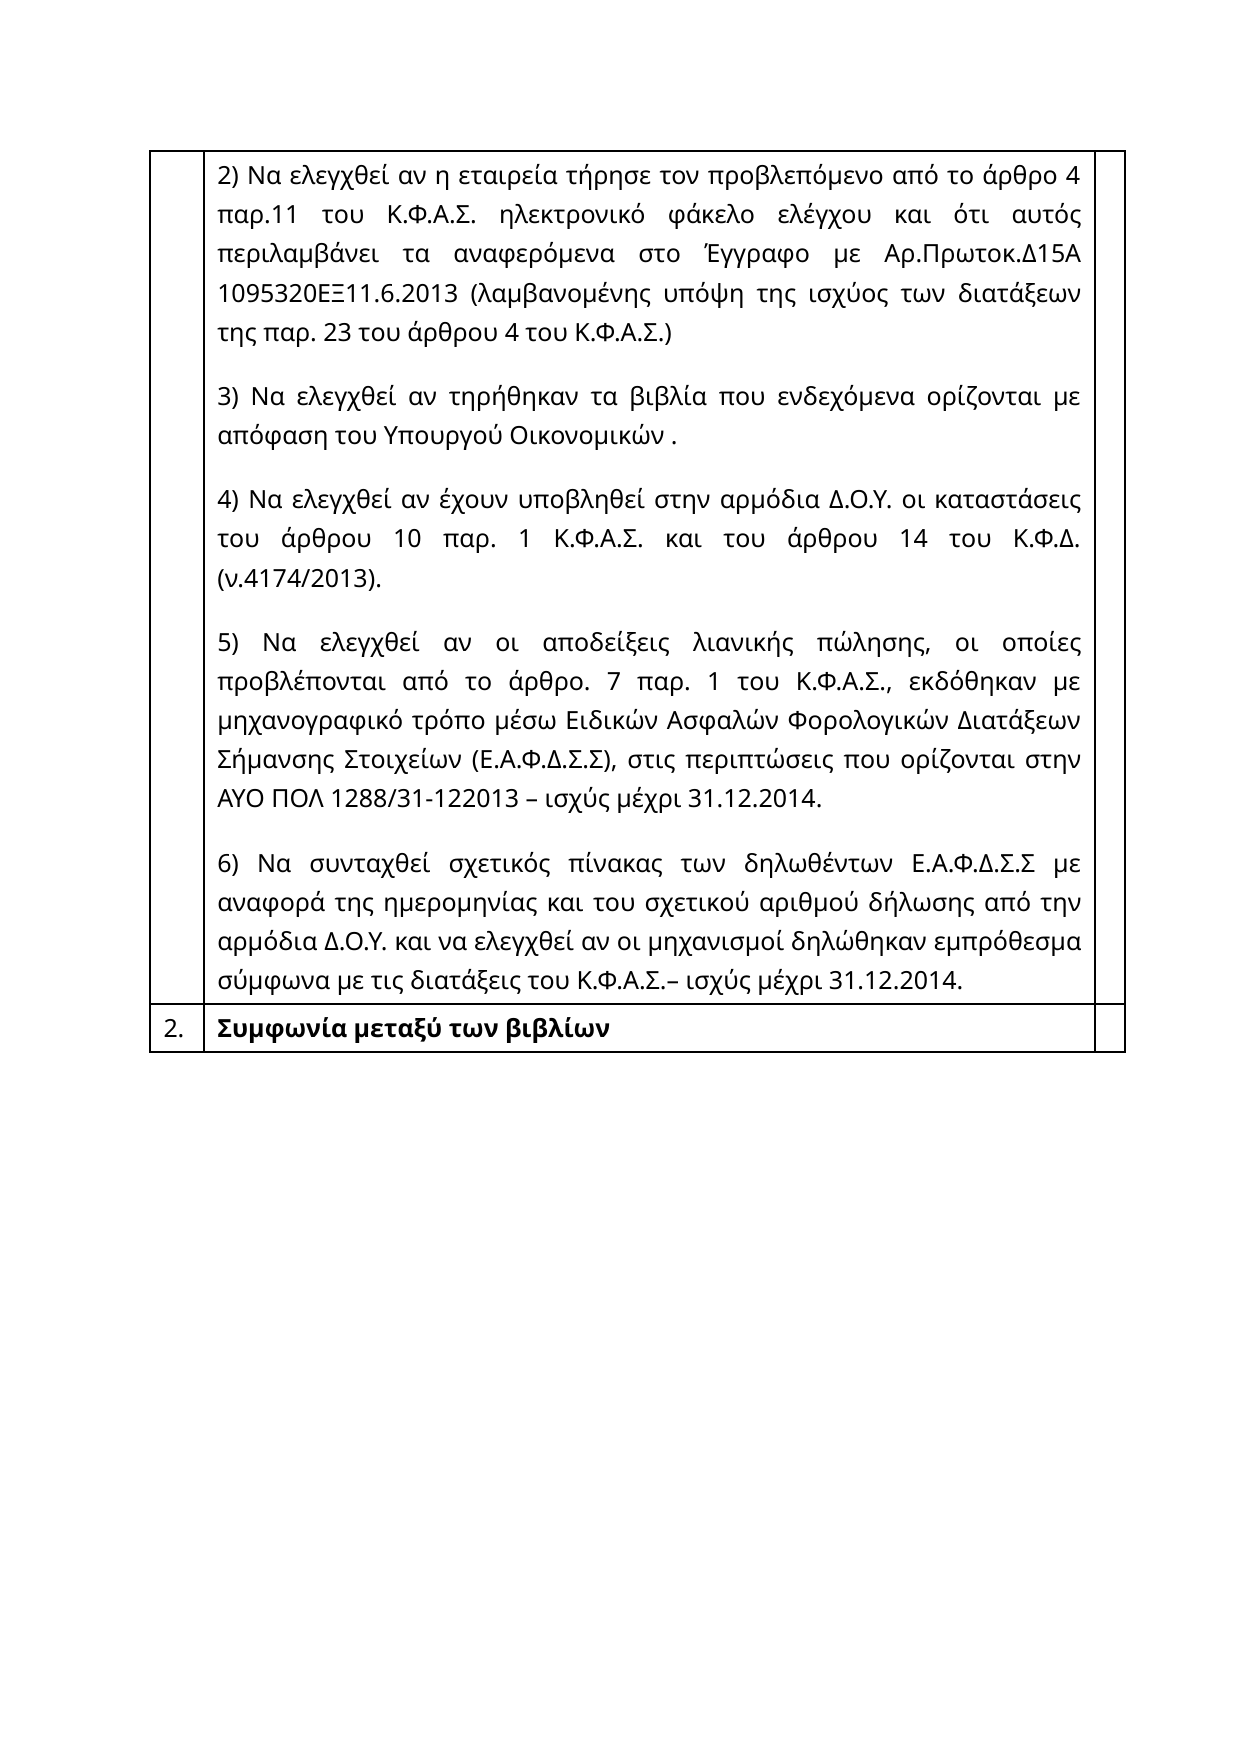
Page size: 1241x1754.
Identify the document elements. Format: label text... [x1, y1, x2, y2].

table_header [1096, 152, 1124, 1003]
table_cell [1096, 1005, 1124, 1051]
table_cell 2. [151, 1005, 203, 1051]
table_header 2) Να ελεγχθεί αν η εταιρεία τήρησε τον προβλεπόμενο από το άρθρο 4 παρ.11 του Κ.Φ.Α.Σ. ηλεκτρονικό φάκελο ελέγχου και ότι αυτός περιλαμβάνει τα αναφερόμενα στο Έγγραφο με Αρ.Πρωτοκ.Δ15Α 1095320ΕΞ11.6.2013 (λαμβανομένης υπόψη της ισχύος των διατάξεων της παρ. 23 του άρθρου 4 του Κ.Φ.Α.Σ.) 3) Να ελεγχθεί αν τηρήθηκαν τα βιβλία που ενδεχόμενα ορίζονται με απόφαση του Υπουργού Οικονομικών . 4) Να ελεγχθεί αν έχουν υποβληθεί στην αρμόδια Δ.Ο.Υ. οι καταστάσεις του άρθρου 10 παρ. 1 Κ.Φ.Α.Σ. και του άρθρου 14 του Κ.Φ.Δ. (ν.4174/2013). 5) Να ελεγχθεί αν οι αποδείξεις λιανικής πώλησης, οι οποίες προβλέπονται από το άρθρο. 7 παρ. 1 του Κ.Φ.Α.Σ., εκδόθηκαν με μηχανογραφικό τρόπο μέσω Ειδικών Ασφαλών Φορολογικών Διατάξεων Σήμανσης Στοιχείων (Ε.Α.Φ.Δ.Σ.Σ), στις περιπτώσεις που ορίζονται στην ΑΥΟ ΠΟΛ 1288/31-122013 – ισχύς μέχρι 31.12.2014. 6) Να συνταχθεί σχετικός πίνακας των δηλωθέντων Ε.Α.Φ.Δ.Σ.Σ με αναφορά της ημερομηνίας και του σχετικού αριθμού δήλωσης από την αρμόδια Δ.Ο.Υ. και να ελεγχθεί αν οι μηχανισμοί δηλώθηκαν εμπρόθεσμα σύμφωνα με τις διατάξεις του Κ.Φ.Α.Σ.– ισχύς μέχρι 31.12.2014. [205, 152, 1094, 1003]
table_header [151, 152, 203, 1003]
table_cell Συμφωνία μεταξύ των βιβλίων [205, 1005, 1094, 1051]
